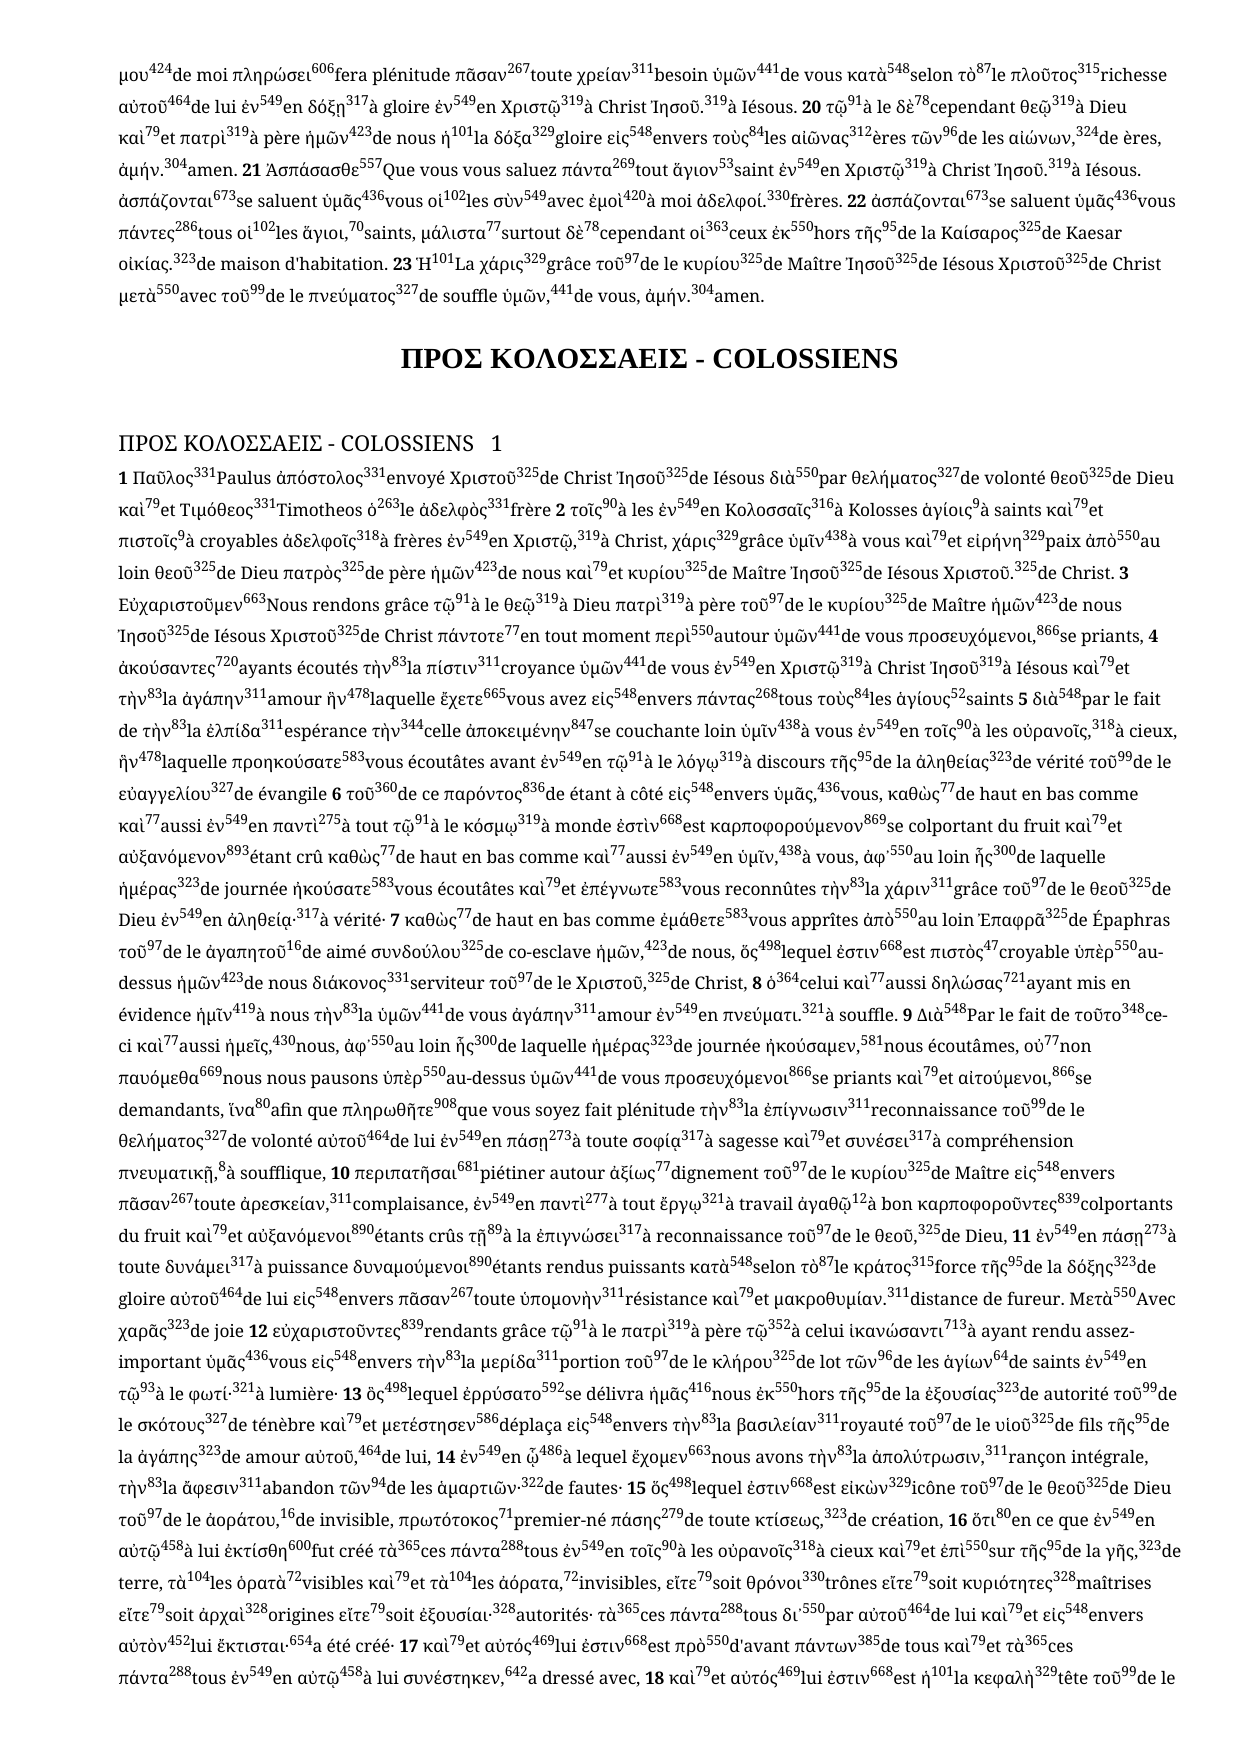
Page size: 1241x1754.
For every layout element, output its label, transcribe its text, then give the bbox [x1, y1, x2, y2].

text 1 Παῦλος331Paulus ἀπόστολος331envoyé Χριστοῦ325de Christ Ἰησοῦ325de Iésous διὰ550par θελήματος327de volonté θεοῦ325de Dieu καὶ79et Τιμόθεος331Timotheos ὁ263le ἀδελφὸς331frère 2 τοῖς90à les ἐν549en Κολοσσαῖς316à Kolosses ἁγίοις9à saints καὶ79et πιστοῖς9à croyables ἀδελφοῖς318à frères ἐν549en Χριστῷ,319à Christ, χάρις329grâce ὑμῖν438à vous καὶ79et εἰρήνη329paix ἀπὸ550au loin θεοῦ325de Dieu πατρὸς325de père ἡμῶν423de nous καὶ79et κυρίου325de Maître Ἰησοῦ325de Iésous Χριστοῦ.325de Christ. 3 Εὐχαριστοῦμεν663Nous rendons grâce τῷ91à le θεῷ319à Dieu πατρὶ319à père τοῦ97de le κυρίου325de Maître ἡμῶν423de nous Ἰησοῦ325de Iésous Χριστοῦ325de Christ πάντοτε77en tout moment περὶ550autour ὑμῶν441de vous προσευχόμενοι,866se priants, 4 ἀκούσαντες720ayants écoutés τὴν83la πίστιν311croyance ὑμῶν441de vous ἐν549en Χριστῷ319à Christ Ἰησοῦ319à Iésous καὶ79et τὴν83la ἀγάπην311amour ἣν478laquelle ἔχετε665vous avez εἰς548envers πάντας268tous τοὺς84les ἁγίους52saints 5 διὰ548par le fait de τὴν83la ἐλπίδα311espérance τὴν344celle ἀποκειμένην847se couchante loin ὑμῖν438à vous ἐν549en τοῖς90à les οὐρανοῖς,318à cieux, ἣν478laquelle προηκούσατε583vous écoutâtes avant ἐν549en τῷ91à le λόγῳ319à discours τῆς95de la ἀληθείας323de vérité τοῦ99de le εὐαγγελίου327de évangile 6 τοῦ360de ce παρόντος836de étant à côté εἰς548envers ὑμᾶς,436vous, καθὼς77de haut en bas comme καὶ77aussi ἐν549en παντὶ275à tout τῷ91à le κόσμῳ319à monde ἐστὶν668est καρποφορούμενον869se colportant du fruit καὶ79et αὐξανόμενον893étant crû καθὼς77de haut en bas comme καὶ77aussi ἐν549en ὑμῖν,438à vous, ἀφ᾽550au loin ἧς300de laquelle ἡμέρας323de journée ἠκούσατε583vous écoutâtes καὶ79et ἐπέγνωτε583vous reconnûtes τὴν83la χάριν311grâce τοῦ97de le θεοῦ325de Dieu ἐν549en ἀληθείᾳ·317à vérité· 7 καθὼς77de haut en bas comme ἐμάθετε583vous apprîtes ἀπὸ550au loin Ἐπαφρᾶ325de Épaphras τοῦ97de le ἀγαπητοῦ16de aimé συνδούλου325de co-esclave ἡμῶν,423de nous, ὅς498lequel ἐστιν668est πιστὸς47croyable ὑπὲρ550au-dessus ἡμῶν423de nous διάκονος331serviteur τοῦ97de le Χριστοῦ,325de Christ, 8 ὁ364celui καὶ77aussi δηλώσας721ayant mis en évidence ἡμῖν419à nous τὴν83la ὑμῶν441de vous ἀγάπην311amour ἐν549en πνεύματι.321à souffle. 9 Διὰ548Par le fait de τοῦτο348ce-ci καὶ77aussi ἡμεῖς,430nous, ἀφ᾽550au loin ἧς300de laquelle ἡμέρας323de journée ἠκούσαμεν,581nous écoutâmes, οὐ77non παυόμεθα669nous nous pausons ὑπὲρ550au-dessus ὑμῶν441de vous προσευχόμενοι866se priants καὶ79et αἰτούμενοι,866se demandants, ἵνα80afin que πληρωθῆτε908que vous soyez fait plénitude τὴν83la ἐπίγνωσιν311reconnaissance τοῦ99de le θελήματος327de volonté αὐτοῦ464de lui ἐν549en πάσῃ273à toute σοφίᾳ317à sagesse καὶ79et συνέσει317à compréhension πνευματικῇ,8à soufflique, 10 περιπατῆσαι681piétiner autour ἀξίως77dignement τοῦ97de le κυρίου325de Maître εἰς548envers πᾶσαν267toute ἀρεσκείαν,311complaisance, ἐν549en παντὶ277à tout ἔργῳ321à travail ἀγαθῷ12à bon καρποφοροῦντες839colportants du fruit καὶ79et αὐξανόμενοι890étants crûs τῇ89à la ἐπιγνώσει317à reconnaissance τοῦ97de le θεοῦ,325de Dieu, 11 ἐν549en πάσῃ273à toute δυνάμει317à puissance δυναμούμενοι890étants rendus puissants κατὰ548selon τὸ87le κράτος315force τῆς95de la δόξης323de gloire αὐτοῦ464de lui εἰς548envers πᾶσαν267toute ὑπομονὴν311résistance καὶ79et μακροθυμίαν.311distance de fureur. Μετὰ550Avec χαρᾶς323de joie 12 εὐχαριστοῦντες839rendants grâce τῷ91à le πατρὶ319à père τῷ352à celui ἱκανώσαντι713à ayant rendu assez-important ὑμᾶς436vous εἰς548envers τὴν83la μερίδα311portion τοῦ97de le κλήρου325de lot τῶν96de les ἁγίων64de saints ἐν549en τῷ93à le φωτί·321à lumière· 13 ὃς498lequel ἐρρύσατο592se délivra ἡμᾶς416nous ἐκ550hors τῆς95de la ἐξουσίας323de autorité τοῦ99de le σκότους327de ténèbre καὶ79et μετέστησεν586déplaça εἰς548envers τὴν83la βασιλείαν311royauté τοῦ97de le υἱοῦ325de fils τῆς95de la ἀγάπης323de amour αὐτοῦ,464de lui, 14 ἐν549en ᾧ486à lequel ἔχομεν663nous avons τὴν83la ἀπολύτρωσιν,311rançon intégrale, τὴν83la ἄφεσιν311abandon τῶν94de les ἁμαρτιῶν·322de fautes· 15 ὅς498lequel ἐστιν668est εἰκὼν329icône τοῦ97de le θεοῦ325de Dieu τοῦ97de le ἀοράτου,16de invisible, πρωτότοκος71premier-né πάσης279de toute κτίσεως,323de création, 16 ὅτι80en ce que ἐν549en αὐτῷ458à lui ἐκτίσθη600fut créé τὰ365ces πάντα288tous ἐν549en τοῖς90à les οὐρανοῖς318à cieux καὶ79et ἐπὶ550sur τῆς95de la γῆς,323de terre, τὰ104les ὁρατὰ72visibles καὶ79et τὰ104les ἀόρατα,72invisibles, εἴτε79soit θρόνοι330trônes εἴτε79soit κυριότητες328maîtrises εἴτε79soit ἀρχαὶ328origines εἴτε79soit ἐξουσίαι·328autorités· τὰ365ces πάντα288tous δι᾽550par αὐτοῦ464de lui καὶ79et εἰς548envers αὐτὸν452lui ἔκτισται·654a été créé· 17 καὶ79et αὐτός469lui ἐστιν668est πρὸ550d'avant πάντων385de tous καὶ79et τὰ365ces πάντα288tous ἐν549en αὐτῷ458à lui συνέστηκεν,642a dressé avec, 18 καὶ79et αὐτός469lui ἐστιν668est ἡ101la κεφαλὴ329tête τοῦ99de le σώματος327de corps τῆς95de la ἐκκλησίας·323de église· ὅς498lequel ἐστιν668est ἡ101la ἀρχή,329origine, πρωτότοκος71premier-né ἐκ550hors τῶν96de les νεκρῶν,64de morts, ἵνα80afin que γένηται905que se devienne ἐν549en πᾶσιν379à tous αὐτὸς469lui πρωτεύων,840précédant, 19 ὅτι80en ce que ἐν549en αὐτῷ458à lui εὐδόκησεν586estima en bien πᾶν271tout τὸ87le πλήρωμα315plénitude κατοικῆσαι681établir maison d'habitation 20 καὶ79et δι᾽550par αὐτοῦ464de lui ἀποκαταλλάξαι681réconcilier complètement τὰ347ces πάντα270tous εἰς548envers αὐτόν,528lui-même, εἰρηνοποιήσας721ayant fait paix διὰ550par τοῦ99de le αἵματος327de sang τοῦ97de le σταυροῦ325de croix αὐτοῦ,464de lui, [δι᾽550[par αὐτοῦ]464de lui] εἴτε79soit τὰ347ces ἐπὶ550sur τῆς95de la γῆς323de terre εἴτε79soit τὰ347ces ἐν549en τοῖς90à les οὐρανοῖς.318à cieux. 21 Καὶ79Et ὑμᾶς436vous ποτε77à un moment ὄντας821étants ἀπηλλοτριωμένους795ayants étés aliénés καὶ79et ἐχθροὺς31ennemis τῇ89à la διανοίᾳ317à capacité d’intelligence ἐν549en τοῖς252à les ἔργοις320à travaux τοῖς92à les πονηροῖς,11à méchants, 22 νυνὶ77maintenant δὲ78cependant ἀποκατηλλάγητε597vous fûtes réconcilié complètement ἐν549en τῷ93à le σώματι321à corps τῆς95de la σαρκὸς323de chair αὐτοῦ464de lui διὰ550par τοῦ257de le θανάτου325de trépas παραστῆσαι681dresser à côté ὑμᾶς436vous ἁγίους52saints καὶ79et ἀμώμους52sans reproches καὶ79et ἀνεγκλήτους52sans accusations κατενώπιον552en face à face au devant αὐτοῦ,464de lui, 23 εἴ80si γε340du moins ἐπιμένετε665vous restez sur τῇ89à la πίστει317à croyance τεθεμελιωμένοι812ayants étés fondés καὶ79et ἑδραῖοι70assis καὶ79et μὴ77ne pas μετακινούμενοι890étants transférés ἀπὸ550au loin τῆς95de la ἐλπίδος323de espérance τοῦ99de le εὐαγγελίου327de évangile οὗ494de lequel ἠκούσατε,583vous écoutâtes, τοῦ360de ce κηρυχθέντος756de ayant été annoncé ἐν549en πάσῃ273à toute κτίσει317à création τῇ350à celle ὑπὸ548sous τὸν85le οὐρανόν,313ciel, οὗ494de lequel ἐγενόμην588je me devins ἐγὼ431moi Παῦλος331Paulus διάκονος.331serviteur. 24 Νῦν77Maintenant χαίρω664je suis de joie ἐν549en τοῖς92à les παθήμασιν320à passions de souffrances ὑπὲρ550au-dessus ὑμῶν441de vous καὶ79et ἀνταναπληρῶ664j'élève à plénitude en échange τὰ86les ὑστερήματα314manques τῶν94de les θλίψεων322de oppressions τοῦ97de le Χριστοῦ325de Christ ἐν549en τῇ89à la σαρκί317à chair μου424de moi ὑπὲρ550au-dessus τοῦ99de le σώματος327de corps αὐτοῦ,464de lui, ὅ500lequel ἐστιν668est ἡ101la ἐκκλησία,329église, 25 ἧς490de laquelle ἐγενόμην588je me devins ἐγὼ431moi διάκονος331serviteur κατὰ548selon τὴν83la οἰκονομίαν311législation de maison τοῦ97de le θεοῦ325de Dieu τὴν344celle δοθεῖσάν742ayante étée donnée μοι420à moi εἰς548envers ὑμᾶς436vous πληρῶσαι681faire plénitude τὸν85le λόγον313discours τοῦ97de le θεοῦ,325de Dieu, 26 τὸ87le μυστήριον315mystère τὸ348ce ἀποκεκρυμμένον798ayant été caché loin ἀπὸ550au loin τῶν96de les αἰώνων324de ères καὶ79et ἀπὸ550au loin τῶν94de les γενεῶν322de générations –935– νῦν77maintenant δὲ78cependant ἐφανερώθη600fut rendu visible τοῖς90à les ἁγίοις58à saints αὐτοῦ,464de lui, 27 οἷς485à lesquels ἠθέλησεν586voulut ὁ103le θεὸς331Dieu γνωρίσαι681faire connaître τί412quel τὸ105le πλοῦτος333richesse τῆς95de la δόξης323de gloire τοῦ99de le μυστηρίου327de mystère τούτου152de ce-ci ἐν549en τοῖς92à les ἔθνεσιν,320à ethnies, ὅ500lequel ἐστιν668est Χριστὸς331Christ ἐν549en ὑμῖν,438à vous, ἡ101la ἐλπὶς329espérance τῆς95de la δόξης·323de gloire· 28 ὃν480lequel ἡμεῖς430nous καταγγέλλομεν663nous annonçons de haut en bas νουθετοῦντες839admonestants πάντα269tout ἄνθρωπον313être humain καὶ79et διδάσκοντες839enseignants πάντα269tout ἄνθρωπον313être humain ἐν549en πάσῃ273à toute σοφίᾳ,317à sagesse, ἵνα80afin que παραστήσωμεν894que nous dressions à côté πάντα269tout ἄνθρωπον313être humain τέλειον53parfait ἐν549en Χριστῷ·319à Christ· 29 εἰς548envers ὃ482lequel καὶ77aussi κοπιῶ664je peine ἀγωνιζόμενος867se combattant κατὰ548selon τὴν83la ἐνέργειαν311énergie αὐτοῦ464de lui τὴν344celle ἐνεργουμένην847se énergisante ἐν549en ἐμοὶ420à moi ἐν549en δυνάμει.317à puissance. [118, 462, 1181, 1689]
text ΠΡΟΣ ΚΟΛΟΣΣΑΕΙΣ - COLOSSIENS 1 [118, 428, 1181, 458]
subtitle ΠΡΟΣ ΚΟΛΟΣΣΑΕΙΣ - COLOSSIENS [118, 341, 1181, 374]
text 1 Ὥστε,80De sorte que, ἀδελφοί336frères μου424de moi ἀγαπητοὶ26aimés καὶ79et ἐπιπόθητοι,26très désirés, χαρὰ335joie καὶ79et στέφανός337couronne μου,424de moi, οὕτως77ainsi στήκετε569tenez debout ἐν549en κυρίῳ,319à Maître, ἀγαπητοί.75aimés. 2 Εὐοδίαν311Euodia παρακαλῶ664j'appelle à côté καὶ79et Συντύχην311Syntyche παρακαλῶ664j'appelle à côté τὸ87le αὐτὸ348même φρονεῖν689penser ἐν549en κυρίῳ.319à Maître. 3 ναὶ304oui ἐρωτῶ664j'interroge καὶ77aussi σέ,437toi, γνήσιε27légitime σύζυγε,76compagnon joug-balance, συλλαμβάνου574te prends ensemble αὐταῖς,455à elles, αἵτινες495lesquelles des quelconques ἐν549en τῷ93à le εὐαγγελίῳ321à évangile συνήθλησάν585luttèrent en athlète avec μοι420à moi μετὰ550avec καὶ79et Κλήμεντος325de Klementοs καὶ79et τῶν96de les λοιπῶν383de restants συνεργῶν64de co-travailleurs μου,424de moi, ὧν491de lesquels τὰ104les ὀνόματα332noms ἐν549en βίβλῳ317à bible ζωῆς.323de vie. 4 Χαίρετε569Soyez de joie ἐν549en κυρίῳ319à Maître πάντοτε·77en tout moment· πάλιν77de nouveau ἐρῶ,602je dirai, χαίρετε.569soyez de joie. 5 τὸ105le ἐπιεικὲς73modéré ὑμῶν441de vous γνωσθήτω565soit connu πᾶσιν274à tous ἀνθρώποις.318à êtres humains. ὁ103le κύριος331Maître ἐγγύς.77proche. 6 μηδὲν375ne pas un μεριμνᾶτε,569inquiétez, ἀλλ᾽79mais ἐν549en παντὶ380à tout τῇ89à la προσευχῇ317à prière καὶ79et τῇ89à la δεήσει317à supplication μετὰ550avec εὐχαριστίας323de action de grâce τὰ86les αἰτήματα314demandes ὑμῶν441de vous γνωριζέσθω580soit fait connaître πρὸς548vers τὸν85le θεόν.313Dieu. 7 καὶ79et ἡ101la εἰρήνη329paix τοῦ97de le θεοῦ325de Dieu ἡ362celle ὑπερέχουσα838tenante au-dessus πάντα269tout νοῦν313intellect φρουρήσει606regardera au-devant τὰς82les καρδίας310coeurs ὑμῶν441de vous καὶ79et τὰ86les νοήματα314cogitations ὑμῶν441de vous ἐν549en Χριστῷ319à Christ Ἰησοῦ.319à Iésous. 8 Τὸ87Le λοιπόν,375restant, ἀδελφοί,336frères, ὅσα499autant lesquels ἐστὶν668est ἀληθῆ,48vrais, ὅσα499autant lesquels σεμνά,48vénérables, ὅσα499autant lesquels δίκαια,48justes, ὅσα499autant lesquels ἁγνά,48consacrés, ὅσα499autant lesquels προσφιλῆ,48affectionnés auprès, ὅσα499autant lesquels εὔφημα,48euphémiques, εἴ80si τις285une quelconque ἀρετὴ329vertue καὶ79et εἴ80si τις287un quelconque ἔπαινος,331surlouange, ταῦτα347ces-ci λογίζεσθε·573que vous vous calculez· 9 ἃ481lesquels καὶ79et ἐμάθετε583vous apprîtes καὶ79et παρελάβετε583vous prîtes à côté καὶ79et ἠκούσατε583vous écoutâtes καὶ79et εἴδετε583vous vîtes ἐν549en ἐμοί,420à moi, ταῦτα347ces-ci πράσσετε·569pratiquez· καὶ79et ὁ103le θεὸς331Dieu τῆς95de la εἰρήνης323de paix ἔσται612se sera μεθ᾽550avec ὑμῶν.441de vous. 10 Ἐχάρην596Je fus été de joie δὲ78cependant ἐν549en κυρίῳ319à Maître μεγάλως77grandement ὅτι80en ce que ἤδη77déjà ποτὲ77à un moment ἀνεθάλετε583vous poussâtes de bas en haut τὸ348ce ὑπὲρ550au-dessus ἐμοῦ424de moi φρονεῖν,689penser, ἐφ᾽549sur ᾧ488à lequel καὶ77aussi ἐφρονεῖτε,622vous pensiez, ἠκαιρεῖσθε628vous vous manquiez d'occasion δέ.78cependant. 11 οὐχ77non ὅτι80en ce que καθ᾽548selon ὑστέρησιν311insuffisance λέγω,664je dis, ἐγὼ431moi γὰρ79car ἔμαθον582j'appris ἐν549en οἷς487à lesquels εἰμι664je suis αὐτάρκης47autosuffisant εἶναι.689être. 12 οἶδα638j'ai su καὶ79et ταπεινοῦσθαι,692être baissé, οἶδα638j'ai su καὶ79et περισσεύειν·689surabonder· ἐν549en παντὶ380à tout καὶ79et ἐν549en πᾶσιν379à tous μεμύημαι,650j'ai été initié, καὶ79et χορτάζεσθαι692être fourragé καὶ79et πεινᾶν689avoir faim καὶ79et περισσεύειν689surabonder καὶ79et ὑστερεῖσθαι·692être manqué· 13 πάντα374tous ἰσχύω664j'ai la ténacité ἐν549en τῷ352à celui ἐνδυναμοῦντί828à fortifiant dans με.417moi. 14 Πλὴν79Toutefois καλῶς77bellement ἐποιήσατε583vous fîtes συγκοινωνήσαντές720ayants communiés avec μου424de moi τῇ89à la θλίψει.317à oppression. 15 οἴδατε639vous avez su δὲ78cependant καὶ77aussi ὑμεῖς,447vous, Φιλιππήσιοι,336Philippiens, ὅτι80en ce que ἐν549en ἀρχῇ317à origine τοῦ99de le εὐαγγελίου,327de évangile, ὅτε77lorsque ἐξῆλθον582je sortis ἀπὸ550au loin Μακεδονίας,323de Macédoine, οὐδεμία285aucune μοι420à moi ἐκκλησία329église ἐκοινώνησεν586communia εἰς548envers λόγον313discours δόσεως323de donation καὶ79et λήμψεως323de réception εἰ551si μὴ77ne pas ὑμεῖς447vous μόνοι,131seuls, 16 ὅτι80en ce que καὶ77aussi ἐν549en Θεσσαλονίκῃ317à Thessalonique καὶ79et ἅπαξ77une fois καὶ79et δὶς77doublement εἰς548envers τὴν83la χρείαν311besoin μοι420à moi ἐπέμψατε.583vous mandâtes. 17 οὐχ77non ὅτι80en ce que ἐπιζητῶ664je surcherche τὸ87le δόμα,315dons, ἀλλ᾽79mais ἐπιζητῶ664je surcherche τὸν85le καρπὸν313fruit τὸν346celui πλεονάζοντα822faisant plus nombreux εἰς548envers λόγον313discours ὑμῶν.441de vous. 18 ἀπέχω664je tiens au loin δὲ78cependant πάντα374tous καὶ79et περισσεύω·664je surabonde· πεπλήρωμαι650j'ai été fait plénitude δεξάμενος740se ayant accepté παρὰ550à côté Ἐπαφροδίτου325de Épaphrodite τὰ347ces παρ᾽550à côté ὑμῶν,441de vous, ὀσμὴν311odeur εὐωδίας,323de odeur de bien, θυσίαν311sacrifice δεκτήν,2acceptable, εὐάρεστον51bien agréable τῷ91à le θεῷ.319à Dieu. 19 ὁ103le δὲ78cependant θεός331Dieu μου424de moi πληρώσει606fera plénitude πᾶσαν267toute χρείαν311besoin ὑμῶν441de vous κατὰ548selon τὸ87le πλοῦτος315richesse αὐτοῦ464de lui ἐν549en δόξῃ317à gloire ἐν549en Χριστῷ319à Christ Ἰησοῦ.319à Iésous. 20 τῷ91à le δὲ78cependant θεῷ319à Dieu καὶ79et πατρὶ319à père ἡμῶν423de nous ἡ101la δόξα329gloire εἰς548envers τοὺς84les αἰῶνας312ères τῶν96de les αἰώνων,324de ères, ἀμήν.304amen. 21 Ἀσπάσασθε557Que vous vous saluez πάντα269tout ἅγιον53saint ἐν549en Χριστῷ319à Christ Ἰησοῦ.319à Iésous. ἀσπάζονται673se saluent ὑμᾶς436vous οἱ102les σὺν549avec ἐμοὶ420à moi ἀδελφοί.330frères. 22 ἀσπάζονται673se saluent ὑμᾶς436vous πάντες286tous οἱ102les ἅγιοι,70saints, μάλιστα77surtout δὲ78cependant οἱ363ceux ἐκ550hors τῆς95de la Καίσαρος325de Kaesar οἰκίας.323de maison d'habitation. 23 Ἡ101La χάρις329grâce τοῦ97de le κυρίου325de Maître Ἰησοῦ325de Iésous Χριστοῦ325de Christ μετὰ550avec τοῦ99de le πνεύματος327de souffle ὑμῶν,441de vous, ἀμήν.304amen. [118, 59, 1181, 307]
